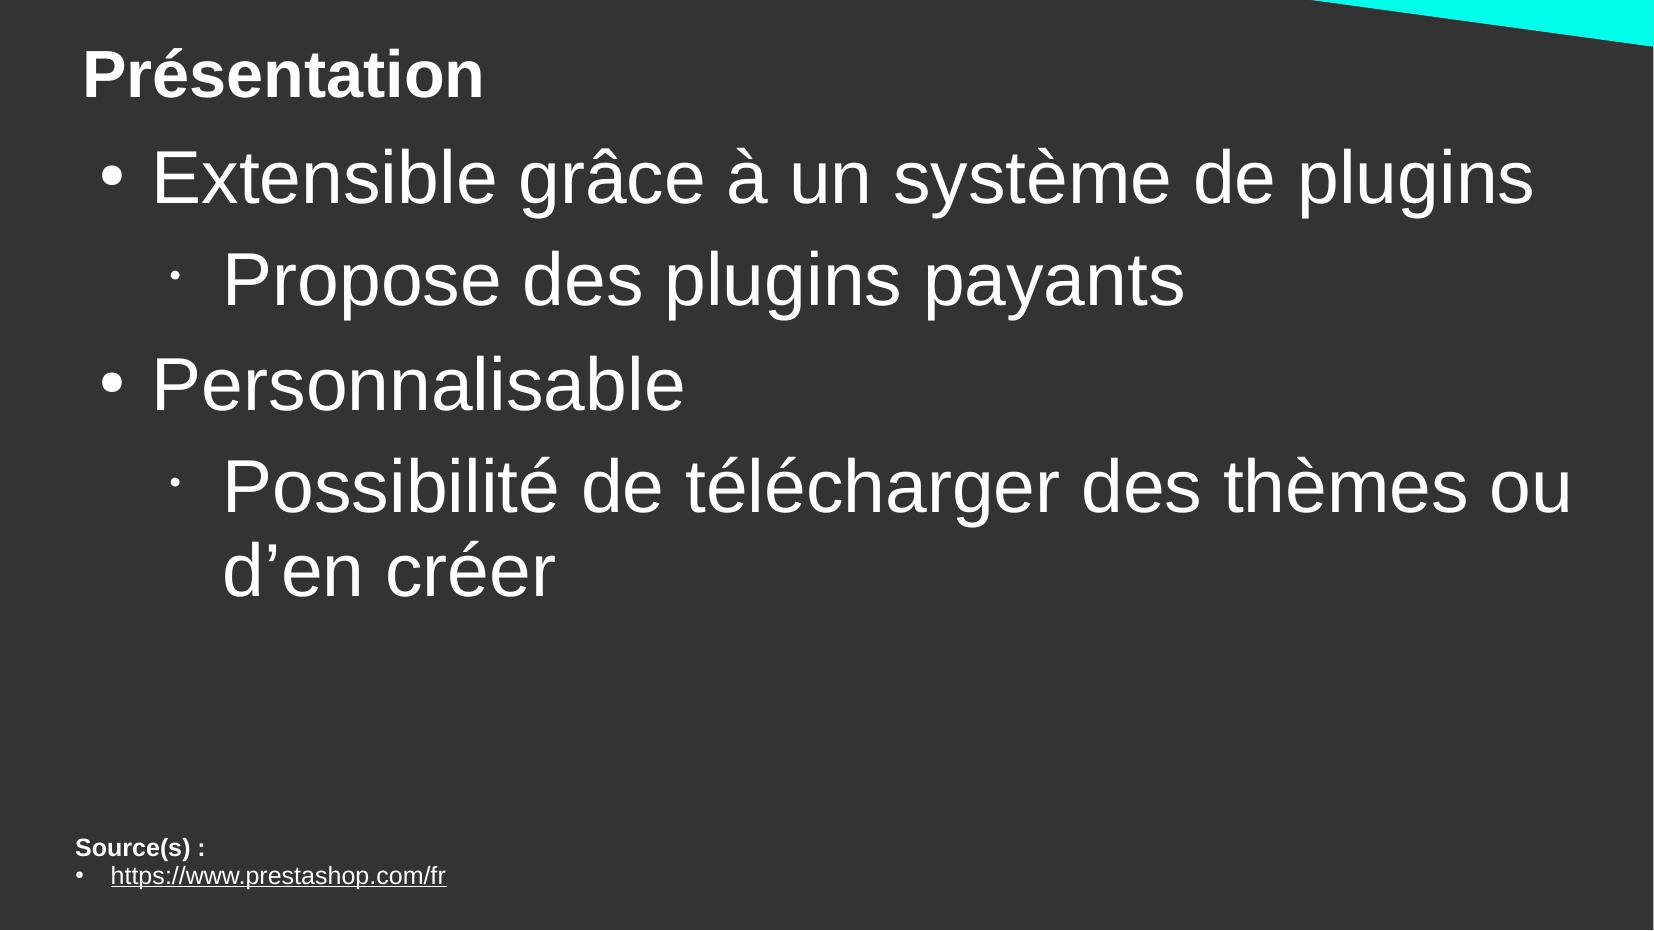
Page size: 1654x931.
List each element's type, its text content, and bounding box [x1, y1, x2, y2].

text_box Source(s) : https://www.prestashop.com/fr [60, 826, 1546, 910]
text_box [1310, 0, 1654, 47]
title Présentation [82, 37, 1571, 114]
list Extensible grâce à un système de plugins Propose des plugins payants Personnalisable Possibilité de télécharger des thèmes ou d’en créer [80, 135, 1620, 804]
